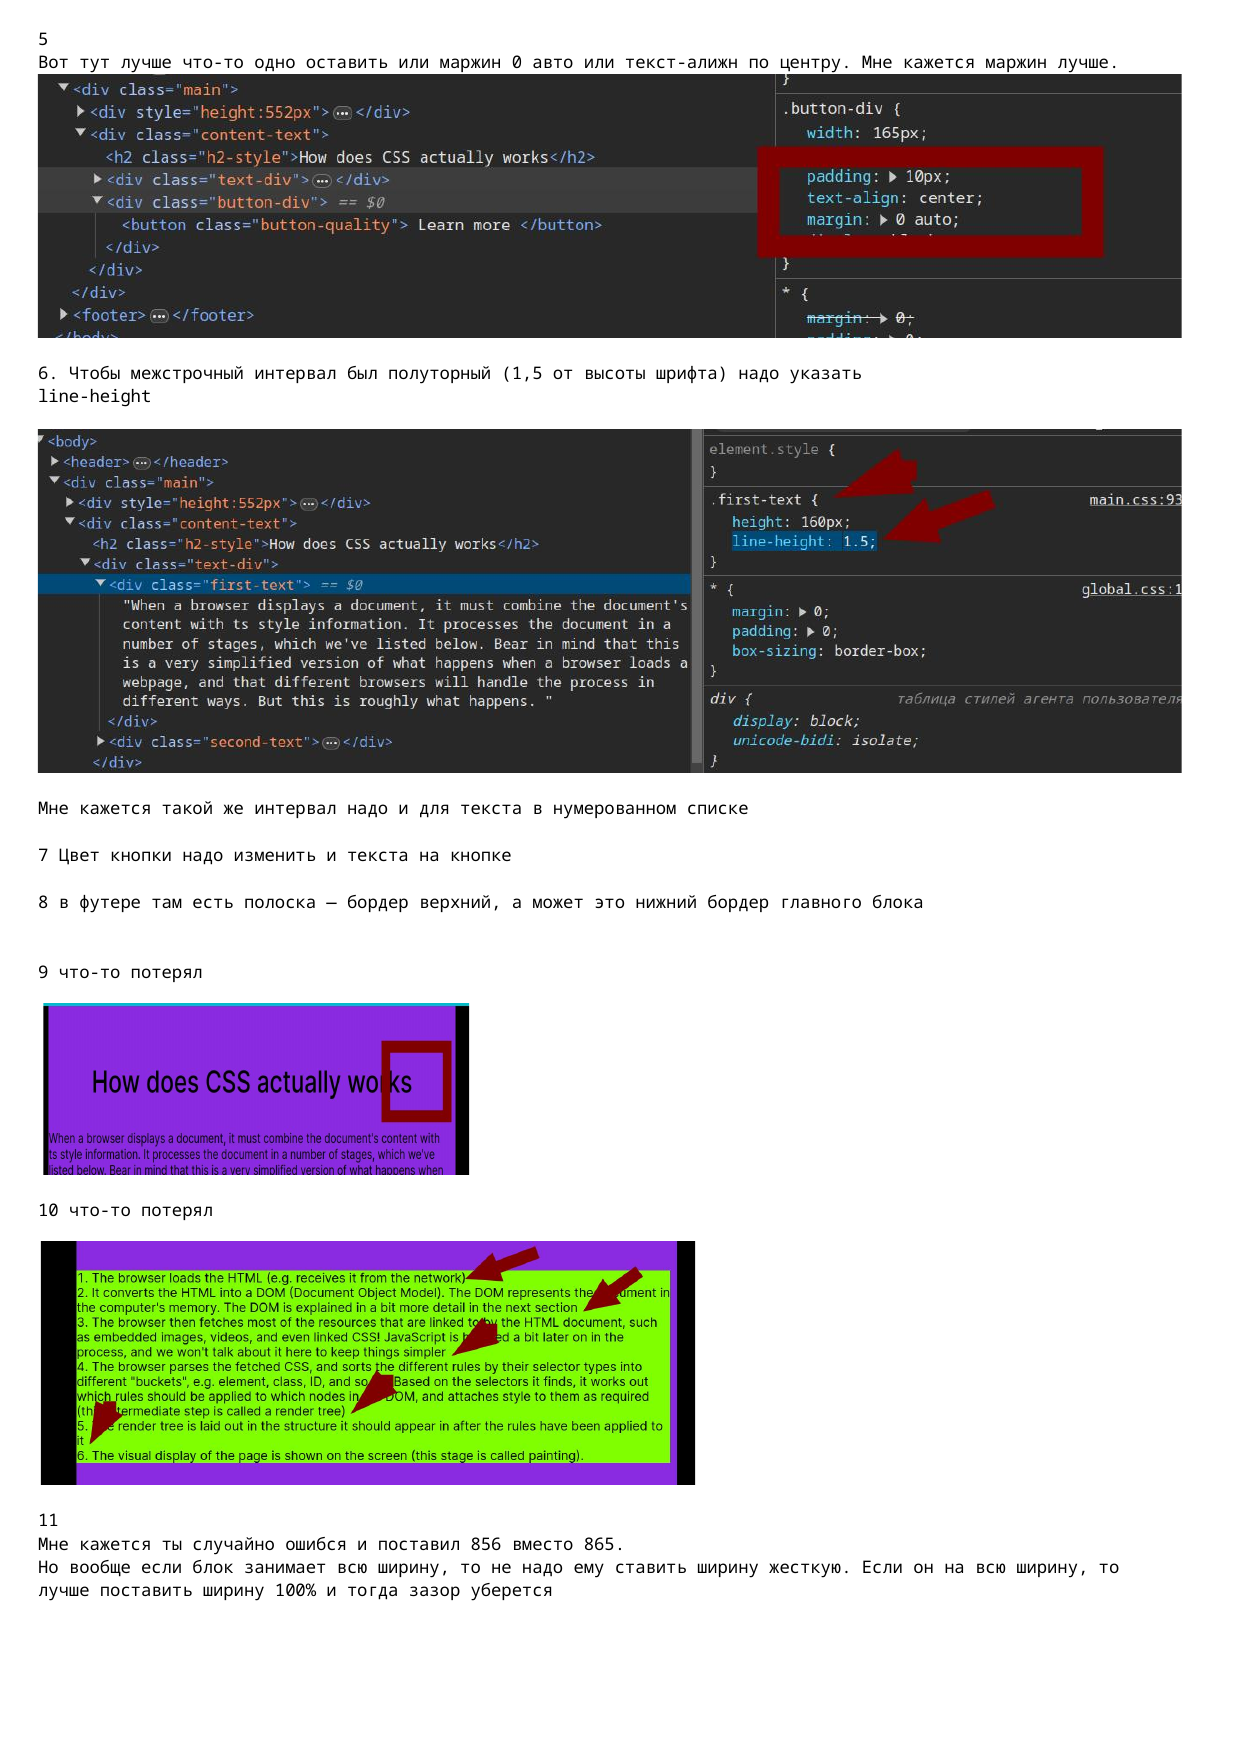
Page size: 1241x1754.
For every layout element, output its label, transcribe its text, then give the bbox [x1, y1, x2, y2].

text 9 что-то потерял [38, 960, 1182, 984]
text 10 что-то потерял [38, 1198, 1182, 1221]
text Мне кажется такой же интервал надо и для текста в нумерованном списке [38, 796, 1182, 819]
text 5 [38, 27, 1182, 51]
text line-height [38, 384, 1182, 408]
text 11 [38, 1508, 1182, 1532]
text 8 в футере там есть полоска — бордер верхний, а может это нижний бордер главного блока [38, 890, 1182, 913]
text 6. Чтобы межстрочный интервал был полуторный (1,5 от высоты шрифта) надо указать [38, 361, 1182, 384]
text Вот тут лучше что-то одно оставить или маржин 0 авто или текст-алижн по центру. Мне кажется маржин лучше. [38, 51, 1182, 74]
text Мне кажется ты случайно ошибся и поставил 856 вместо 865. [38, 1532, 1182, 1555]
picture [43, 1003, 470, 1175]
picture [40, 1241, 696, 1485]
text 7 Цвет кнопки надо изменить и текста на кнопке [38, 843, 1182, 866]
picture [37, 429, 1182, 773]
text Но вообще если блок занимает всю ширину, то не надо ему ставить ширину жесткую. Если он на всю ширину, то лучше поставить ширину 100% и тогда зазор уберется [38, 1555, 1182, 1602]
picture [37, 74, 1182, 338]
